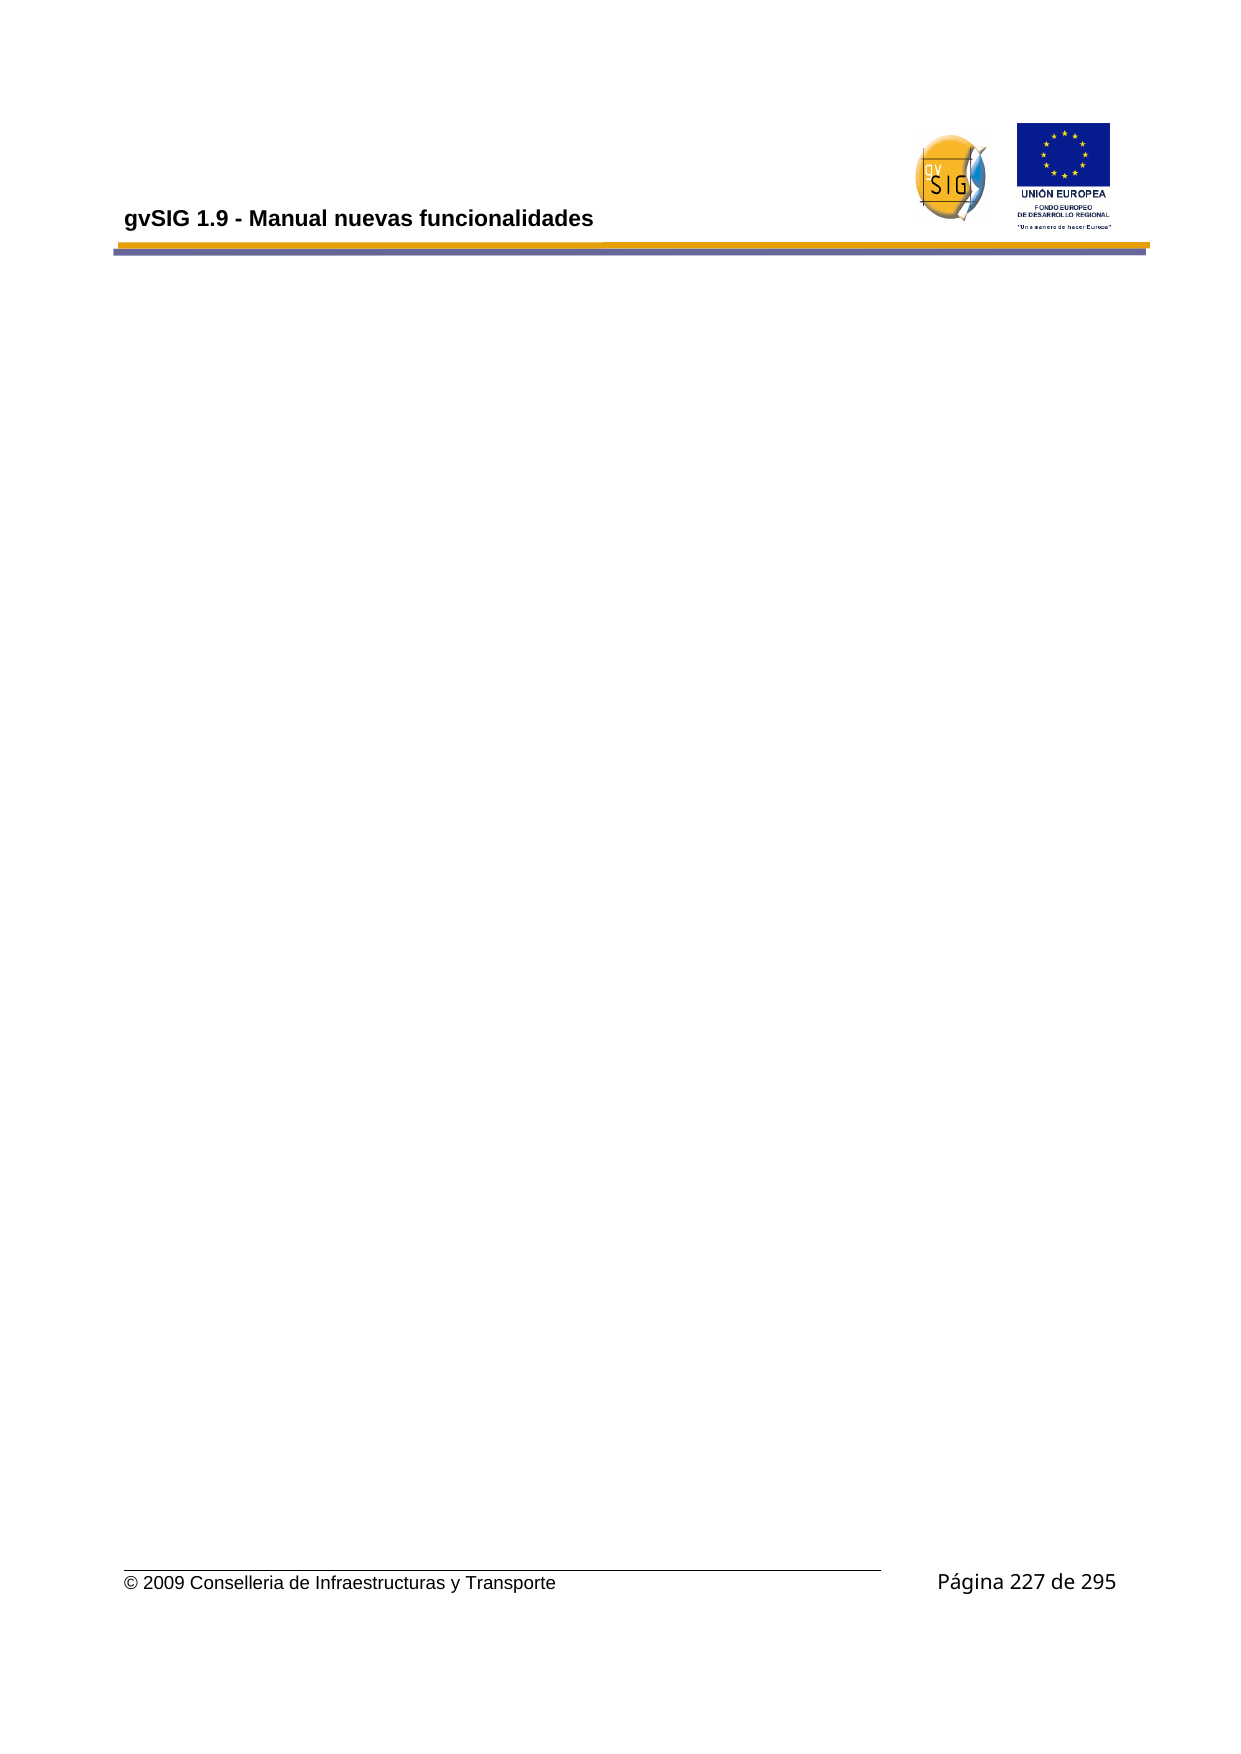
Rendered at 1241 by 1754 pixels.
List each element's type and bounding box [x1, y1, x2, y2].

picture [914, 134, 987, 222]
picture [1015, 123, 1112, 232]
